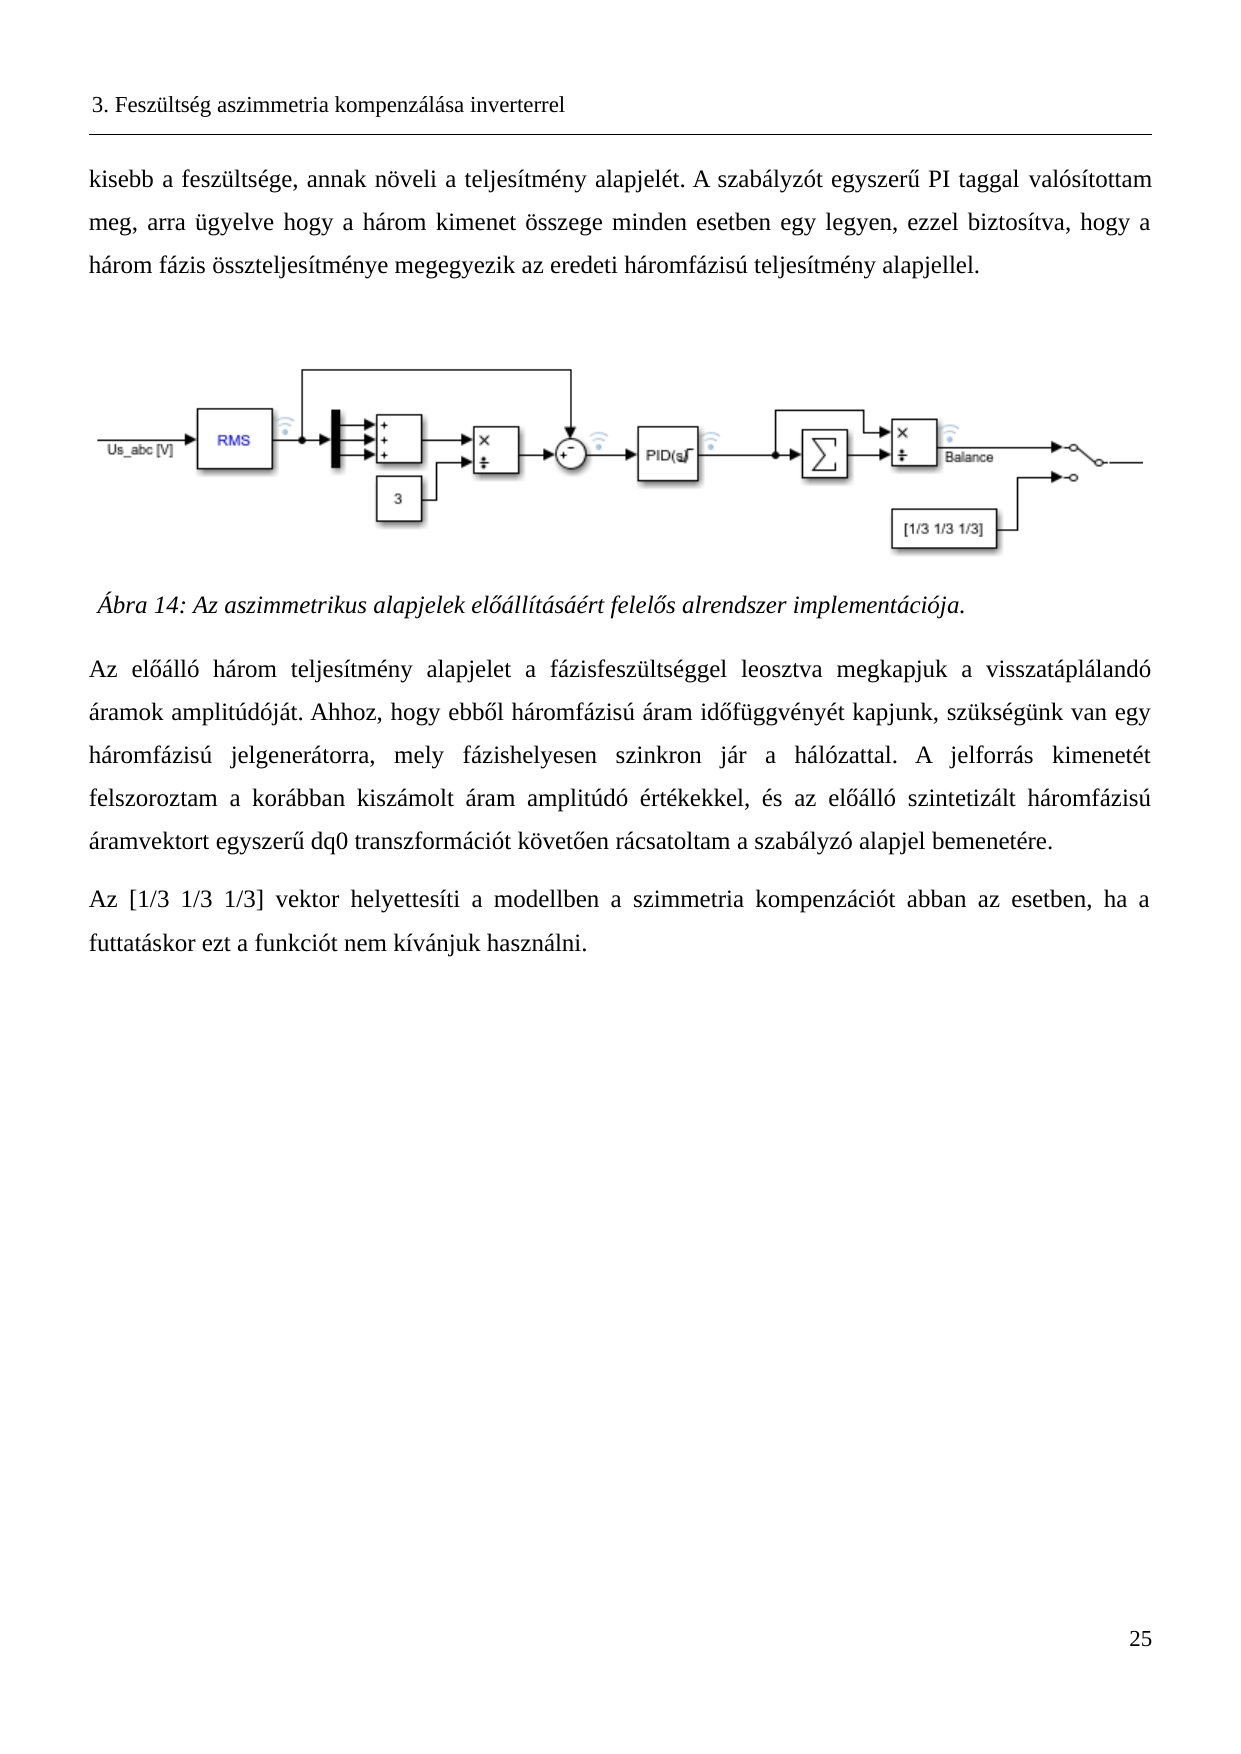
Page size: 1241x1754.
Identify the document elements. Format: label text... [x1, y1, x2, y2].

text Az előálló három teljesítmény alapjelet a fázisfeszültséggel leosztva megkapjuk a visszatáplálandó áramok amplitúdóját. Ahhoz, hogy ebből háromfázisú áram időfüggvényét kapjunk, szükségünk van egy háromfázisú jelgenerátorra, mely fázishelyesen szinkron jár a hálózattal. A jelforrás kimenetét felszoroztam a korábban kiszámolt áram amplitúdó értékekkel, és az előálló szintetizált háromfázisú áramvektort egyszerű dq0 transzformációt követően rácsatoltam a szabályzó alapjel bemenetére. [88, 308, 1152, 855]
text Az [1/3 1/3 1/3] vektor helyettesíti a modellben a szimmetria kompenzációt abban az esetben, ha a futtatáskor ezt a funkciót nem kívánjuk használni. [88, 884, 1152, 956]
text kisebb a feszültsége, annak növeli a teljesítmény alapjelét. A szabályzót egyszerű PI taggal valósítottam meg, arra ügyelve hogy a három kimenet összege minden esetben egy legyen, ezzel biztosítva, hogy a három fázis összteljesítménye megegyezik az eredeti háromfázisú teljesítmény alapjellel. [88, 164, 1152, 279]
text Ábra 14: Az aszimmetrikus alapjelek előállításáért felelős alrendszer implementációja. [97, 576, 1143, 619]
